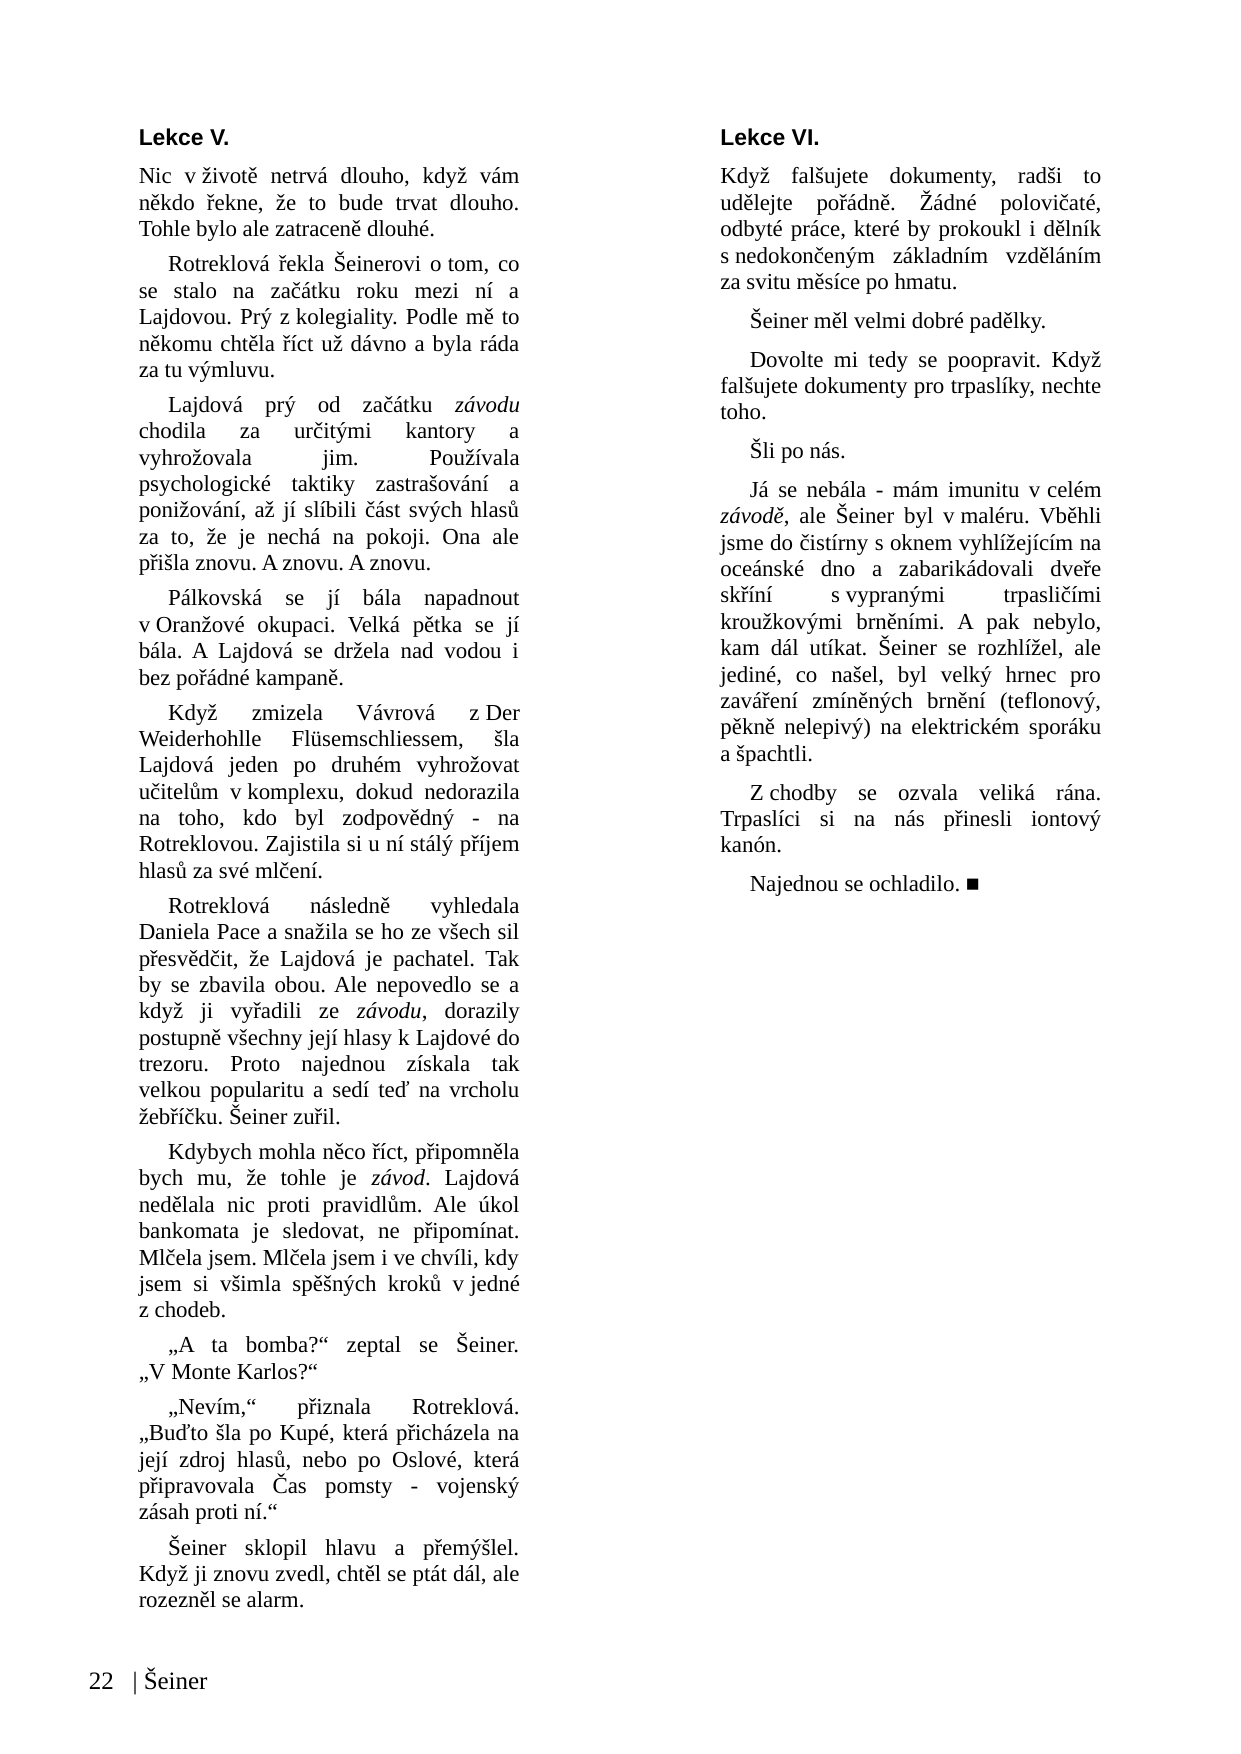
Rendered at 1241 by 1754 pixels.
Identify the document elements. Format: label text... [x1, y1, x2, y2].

table_header [525, 59, 714, 1627]
table_header [1107, 59, 1152, 1627]
table_header Lekce VI. Když falšujete dokumenty, radši to udělejte pořádně. Žádné polovičaté, odbyté práce, které by prokoukl i dělník s nedokončeným základním vzděláním za svitu měsíce po hmatu. Šeiner měl velmi dobré padělky. Dovolte mi tedy se poopravit. Když falšujete dokumenty pro trpaslíky, nechte toho. Šli po nás. Já se nebála - mám imunitu v celém závodě, ale Šeiner byl v maléru. Vběhli jsme do čistírny s oknem vyhlížejícím na oceánské dno a zabarikádovali dveře skříní s vypranými trpasličími kroužkovými brněními. A pak nebylo, kam dál utíkat. Šeiner se rozhlížel, ale jediné, co našel, byl velký hrnec pro zaváření zmíněných brnění (teflonový, pěkně nelepivý) na elektrickém sporáku a špachtli. Z chodby se ozvala veliká rána. Trpaslíci si na nás přinesli iontový kanón. Najednou se ochladilo. ■ [714, 59, 1107, 1627]
table_header Lekce V. Nic v životě netrvá dlouho, když vám někdo řekne, že to bude trvat dlouho. Tohle bylo ale zatraceně dlouhé. Rotreklová řekla Šeinerovi o tom, co se stalo na začátku roku mezi ní a Lajdovou. Prý z kolegiality. Podle mě to někomu chtěla říct už dávno a byla ráda za tu výmluvu. Lajdová prý od začátku závodu chodila za určitými kantory a vyhrožovala jim. Používala psychologické taktiky zastrašování a ponižování, až jí slíbili část svých hlasů za to, že je nechá na pokoji. Ona ale přišla znovu. A znovu. A znovu. Pálkovská se jí bála napadnout v Oranžové okupaci. Velká pětka se jí bála. A Lajdová se držela nad vodou i bez pořádné kampaně. Když zmizela Vávrová z Der Weiderhohlle Flüsemschliessem, šla Lajdová jeden po druhém vyhrožovat učitelům v komplexu, dokud nedorazila na toho, kdo byl zodpovědný - na Rotreklovou. Zajistila si u ní stálý příjem hlasů za své mlčení. Rotreklová následně vyhledala Daniela Pace a snažila se ho ze všech sil přesvědčit, že Lajdová je pachatel. Tak by se zbavila obou. Ale nepovedlo se a když ji vyřadili ze závodu, dorazily postupně všechny její hlasy k Lajdové do trezoru. Proto najednou získala tak velkou popularitu a sedí teď na vrcholu žebříčku. Šeiner zuřil. Kdybych mohla něco říct, připomněla bych mu, že tohle je závod. Lajdová nedělala nic proti pravidlům. Ale úkol bankomata je sledovat, ne připomínat. Mlčela jsem. Mlčela jsem i ve chvíli, kdy jsem si všimla spěšných kroků v jedné z chodeb. „A ta bomba?“ zeptal se Šeiner. „V Monte Karlos?“ „Nevím,“ přiznala Rotreklová. „Buďto šla po Kupé, která přicházela na její zdroj hlasů, nebo po Oslové, která připravovala Čas pomsty - vojenský zásah proti ní.“ Šeiner sklopil hlavu a přemýšlel. Když ji znovu zvedl, chtěl se ptát dál, ale rozezněl se alarm. [133, 59, 525, 1627]
table_header [89, 59, 133, 1627]
